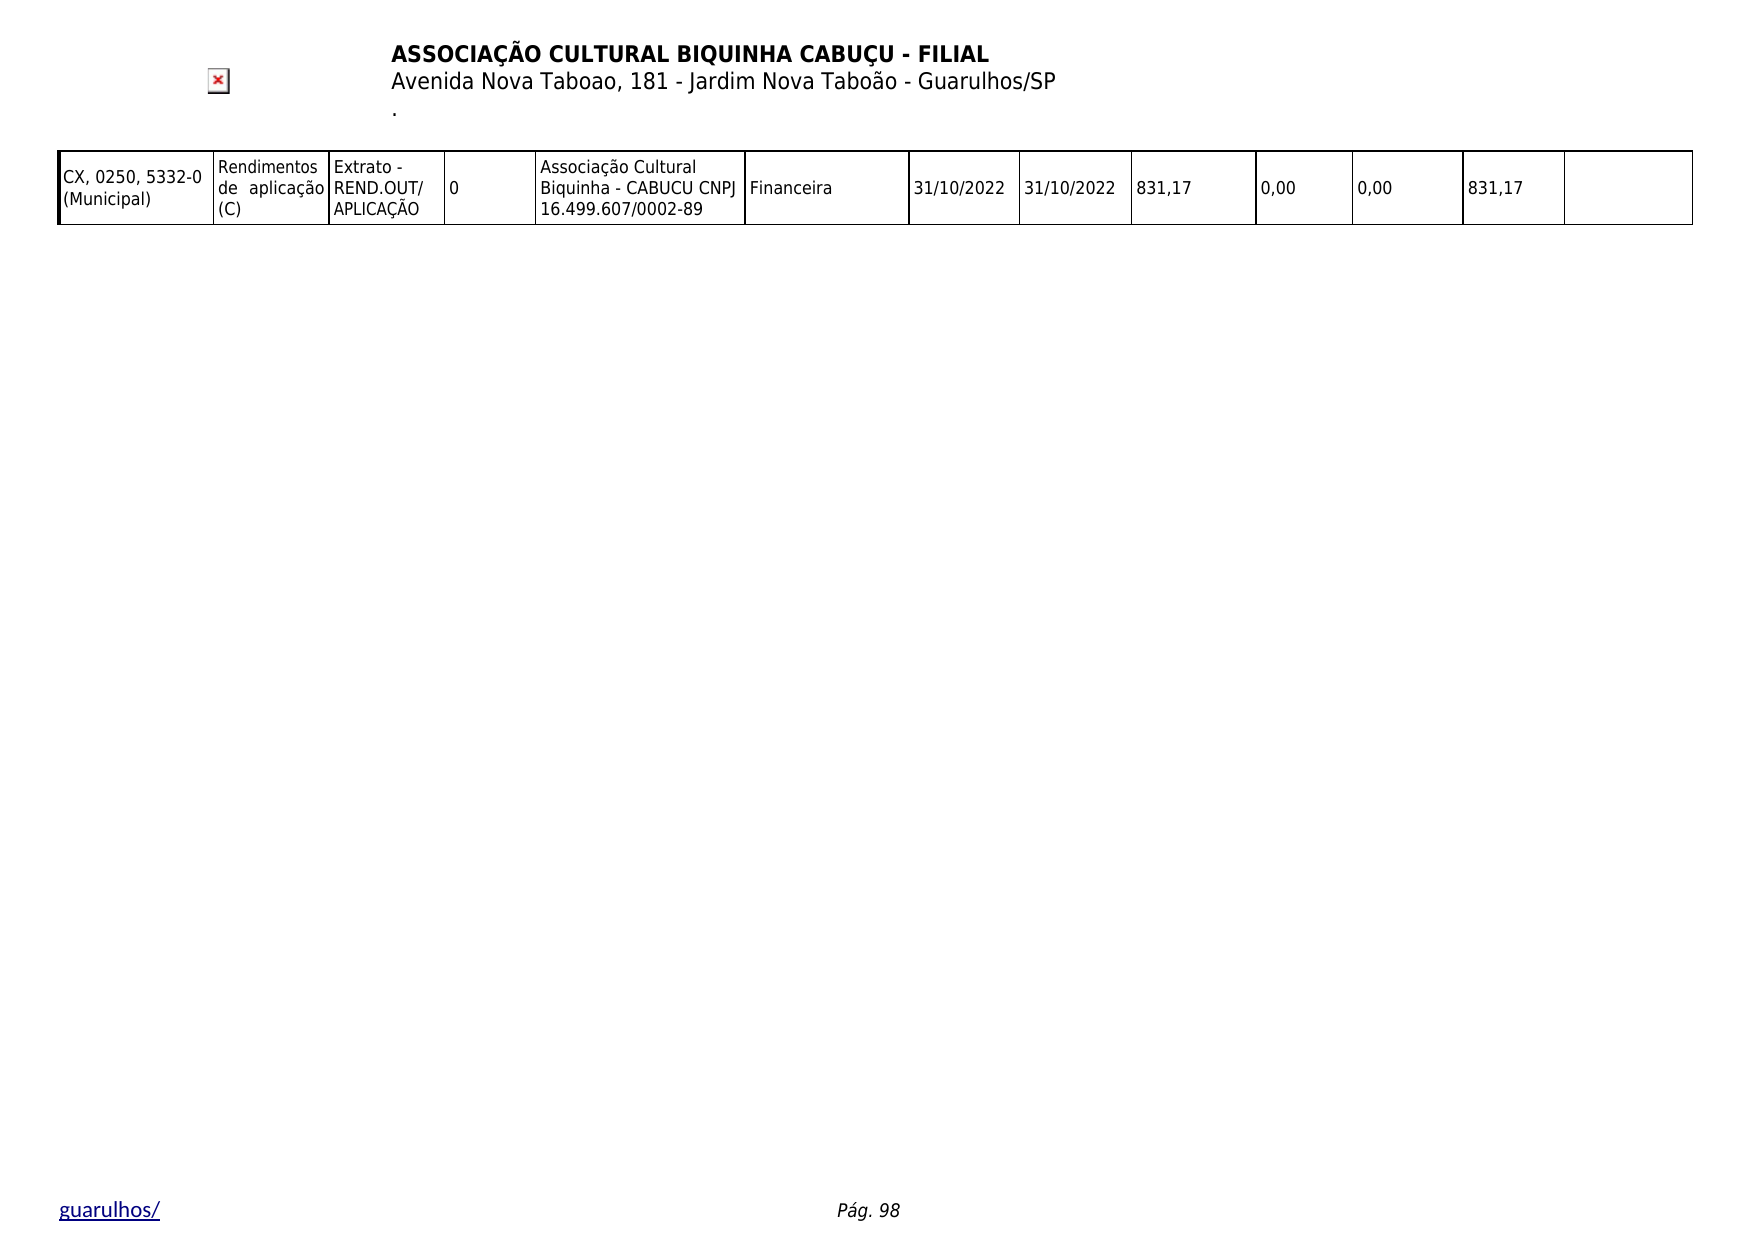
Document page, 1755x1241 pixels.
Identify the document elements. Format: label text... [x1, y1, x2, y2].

table_cell Associação Cultural Biquinha - CABUCU CNPJ 16.499.607/0002-89 [536, 152, 744, 224]
table_cell 0,00 [1257, 152, 1352, 224]
table_cell 831,17 [1464, 152, 1564, 224]
table_cell 31/10/2022 [1020, 152, 1131, 224]
table_cell 0,00 [1353, 152, 1462, 224]
table_cell Extrato - REND.OUT/ APLICAÇÃO [330, 152, 444, 224]
table_cell [1565, 152, 1692, 224]
table_cell 31/10/2022 [910, 152, 1019, 224]
table_cell 831,17 [1132, 152, 1255, 224]
table_cell Rendimentos de aplicação (C) [214, 152, 328, 224]
table_cell CX, 0250, 5332-0 (Municipal) [61, 152, 213, 224]
table_cell 0 [445, 152, 535, 224]
table_cell Financeira [746, 152, 908, 224]
